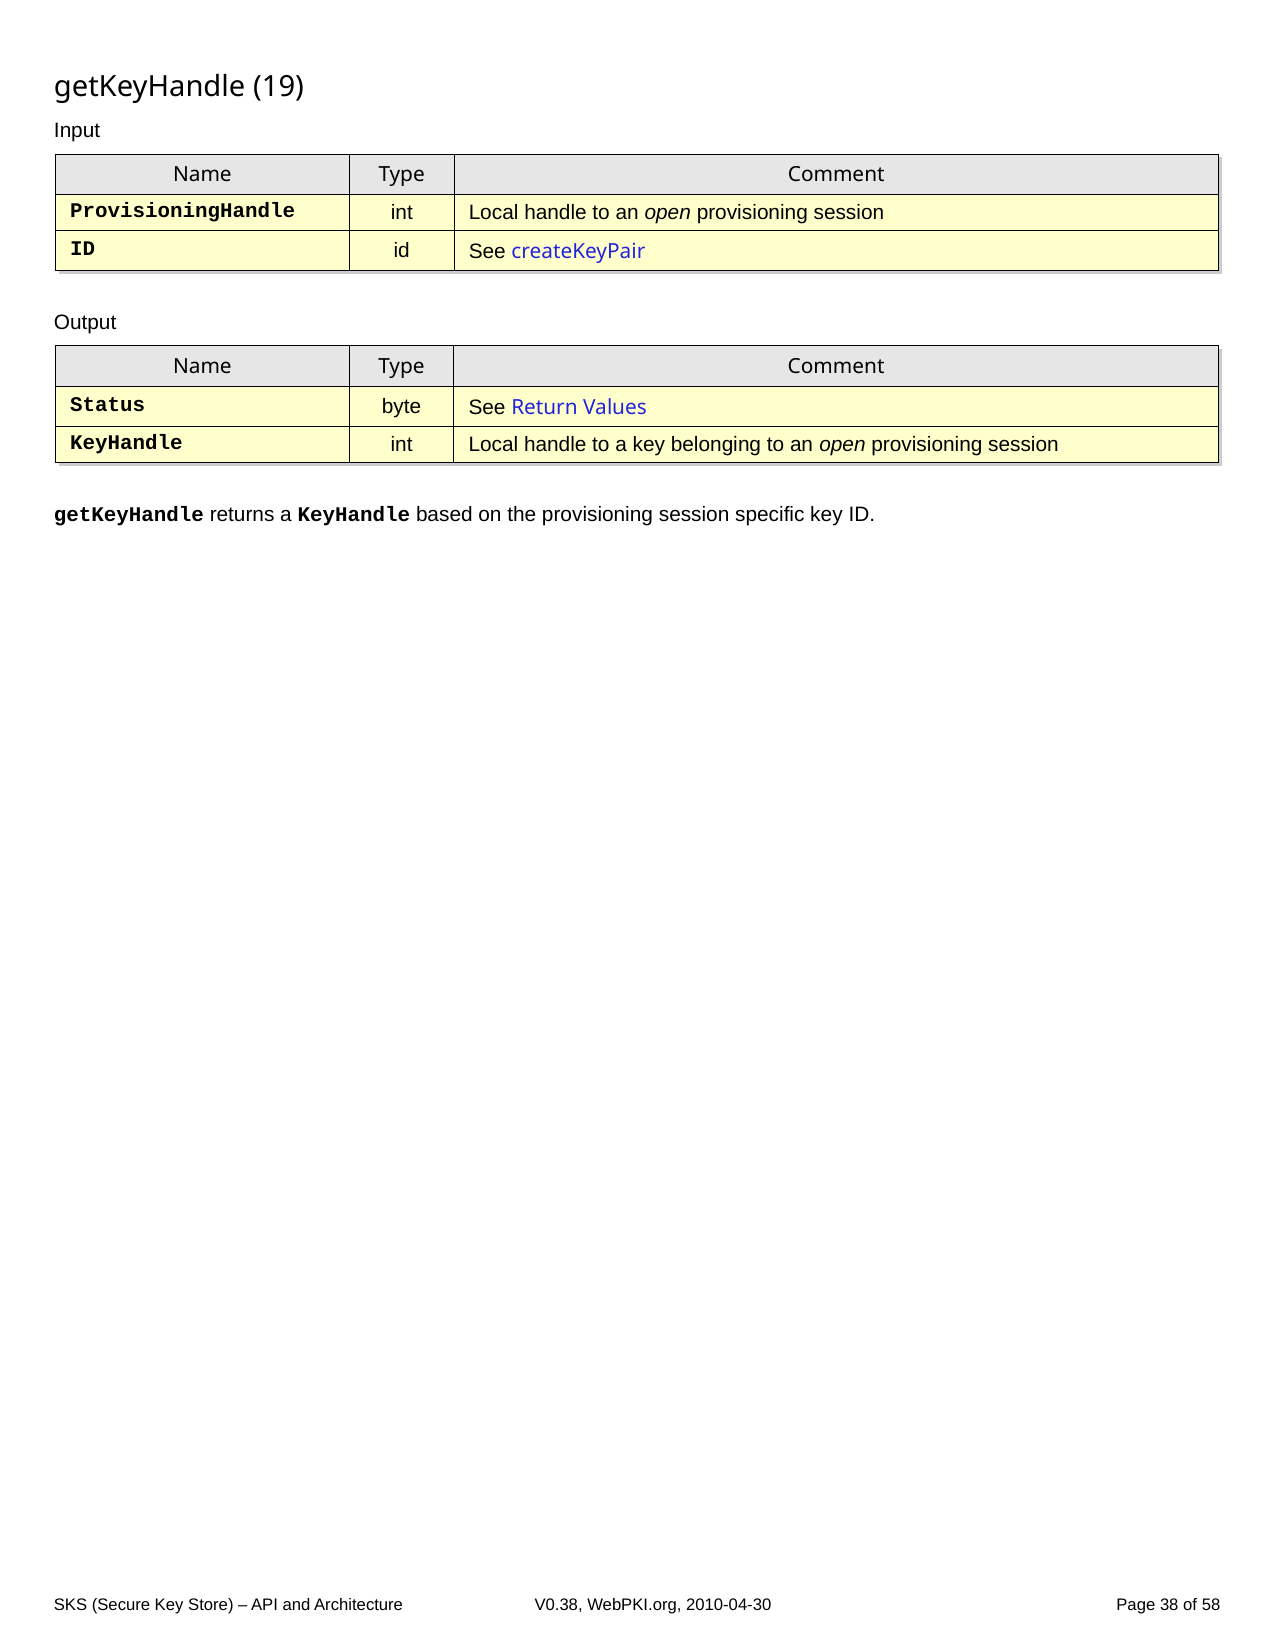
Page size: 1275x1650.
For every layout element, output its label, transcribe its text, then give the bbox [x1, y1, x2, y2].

table_cell byte [350, 387, 453, 426]
table_header Type [350, 346, 453, 386]
table_cell See Return Values [454, 387, 1218, 426]
table_cell ID [56, 231, 349, 270]
table_header Comment [455, 155, 1218, 194]
subtitle getKeyHandle (19) [54, 66, 1221, 105]
table_cell id [350, 231, 454, 270]
table_header Name [56, 155, 349, 194]
text getKeyHandle returns a KeyHandle based on the provisioning session specific key ID. [54, 502, 1221, 527]
table_cell int [350, 195, 454, 230]
table_cell Status [56, 387, 349, 426]
table_cell Local handle to an open provisioning session [455, 195, 1218, 230]
table_header Name [56, 346, 349, 386]
table_header Comment [454, 346, 1218, 386]
table_cell ProvisioningHandle [56, 195, 349, 230]
table_cell See createKeyPair [455, 231, 1218, 270]
table_header Type [350, 155, 454, 194]
table_cell Local handle to a key belonging to an open provisioning session [454, 427, 1218, 462]
table_cell int [350, 427, 453, 462]
table_cell KeyHandle [56, 427, 349, 462]
text Input [54, 118, 1221, 142]
text Output [54, 310, 1221, 334]
